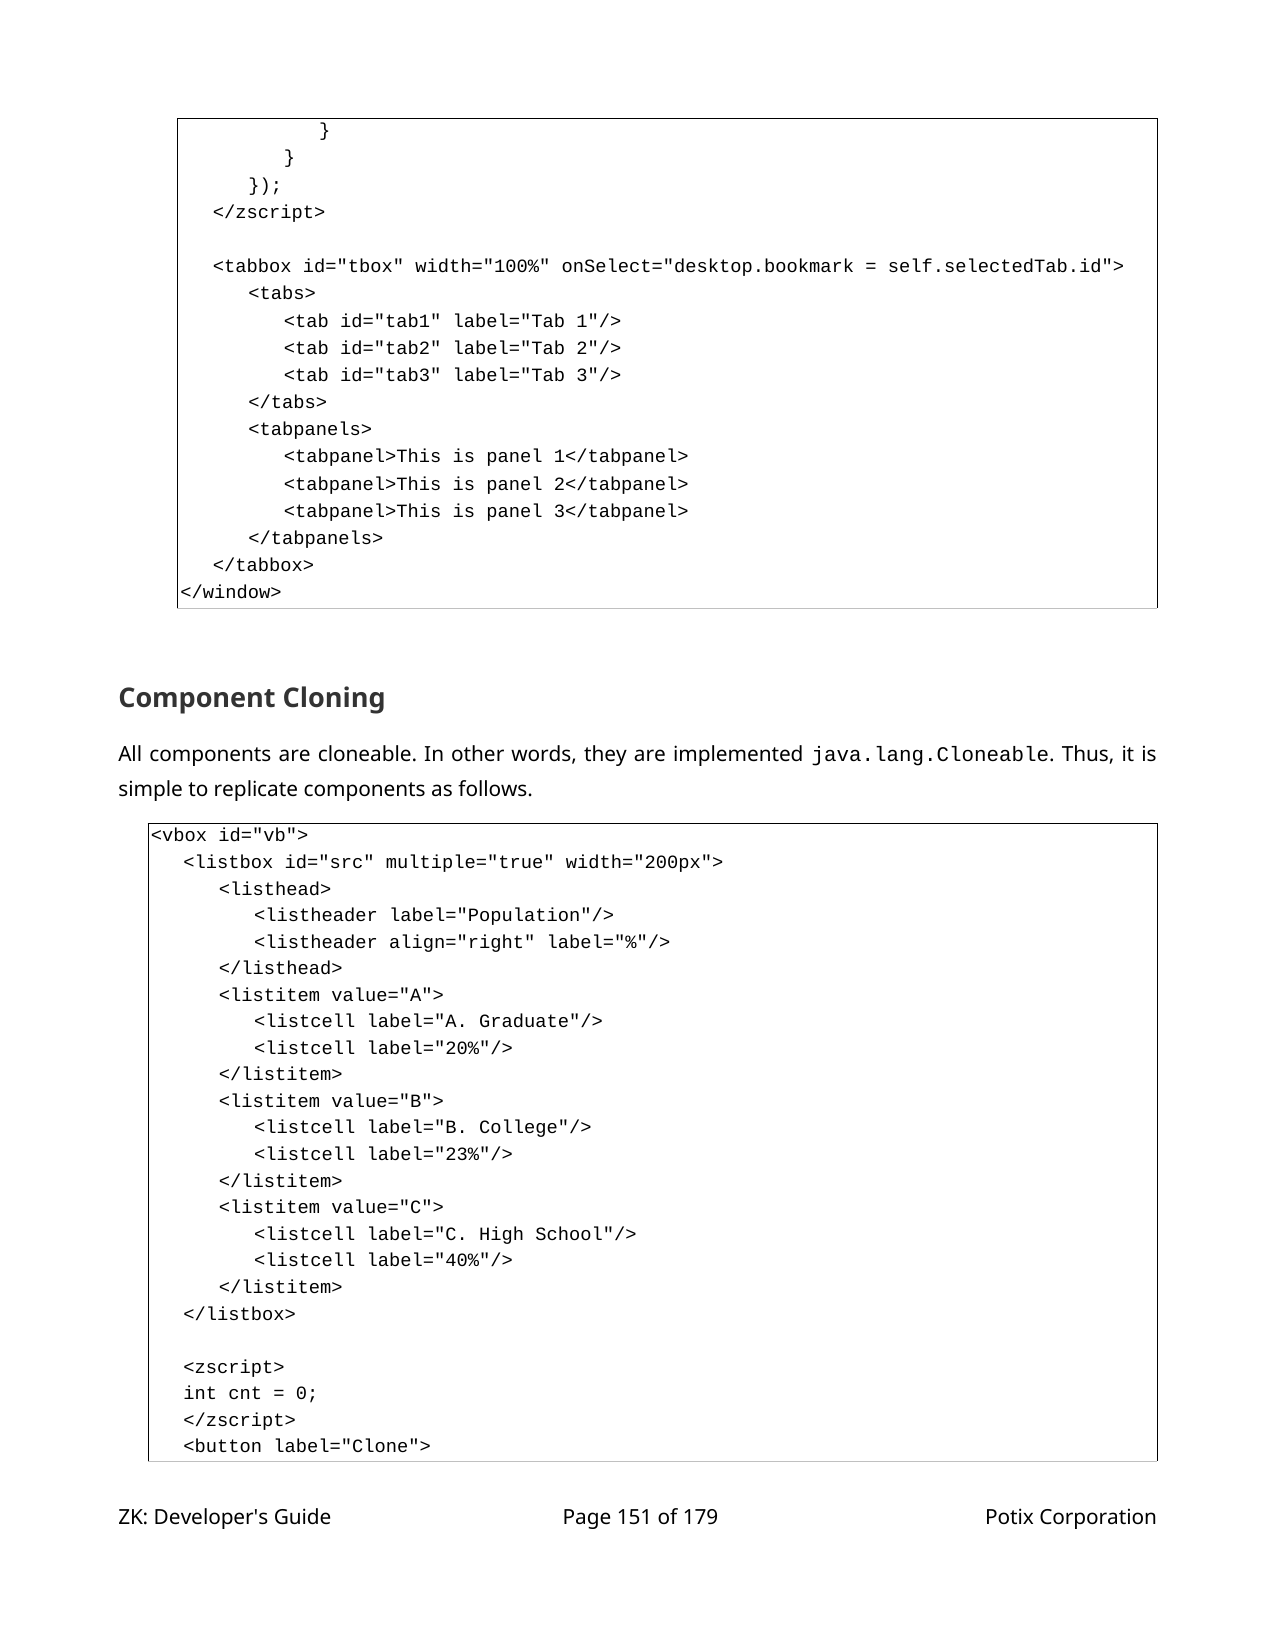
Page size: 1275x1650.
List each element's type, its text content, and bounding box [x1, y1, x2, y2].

text <tab id="tab3" label="Tab 3"/> [178, 363, 1157, 387]
text </tabs> [178, 390, 1157, 414]
text } [178, 145, 1157, 169]
text All components are cloneable. In other words, they are implemented java.lang.Cloneable. Thus, it is simple to replicate components as follows. [118, 739, 1157, 803]
text </tabpanels> [178, 526, 1157, 550]
text <vbox id="vb"> <listbox id="src" multiple="true" width="200px"> <listhead> <listheader label="Population"/> <listheader align="right" label="%"/> </listhead> <listitem value="A"> <listcell label="A. Graduate"/> <listcell label="20%"/> </listitem> <listitem value="B"> <listcell label="B. College"/> <listcell label="23%"/> </listitem> <listitem value="C"> <listcell label="C. High School"/> <listcell label="40%"/> </listitem> </listbox> <zscript> int cnt = 0; </zscript> <button label="Clone"> [149, 824, 1157, 1461]
text <tabpanel>This is panel 2</tabpanel> [178, 472, 1157, 496]
text </zscript> [178, 200, 1157, 224]
text <tab id="tab2" label="Tab 2"/> [178, 336, 1157, 360]
text <tabs> [178, 281, 1157, 306]
text <tab id="tab1" label="Tab 1"/> [178, 308, 1157, 333]
text </tabbox> [178, 553, 1157, 577]
text <tabpanels> [178, 417, 1157, 441]
text }); [178, 172, 1157, 197]
text <tabpanel>This is panel 3</tabpanel> [178, 499, 1157, 523]
text } [178, 119, 1157, 142]
text <tabbox id="tbox" width="100%" onSelect="desktop.bookmark = self.selectedTab.id"> [178, 254, 1157, 278]
text <tabpanel>This is panel 1</tabpanel> [178, 444, 1157, 469]
text </window> [178, 580, 1157, 608]
subtitle Component Cloning [118, 678, 1157, 715]
